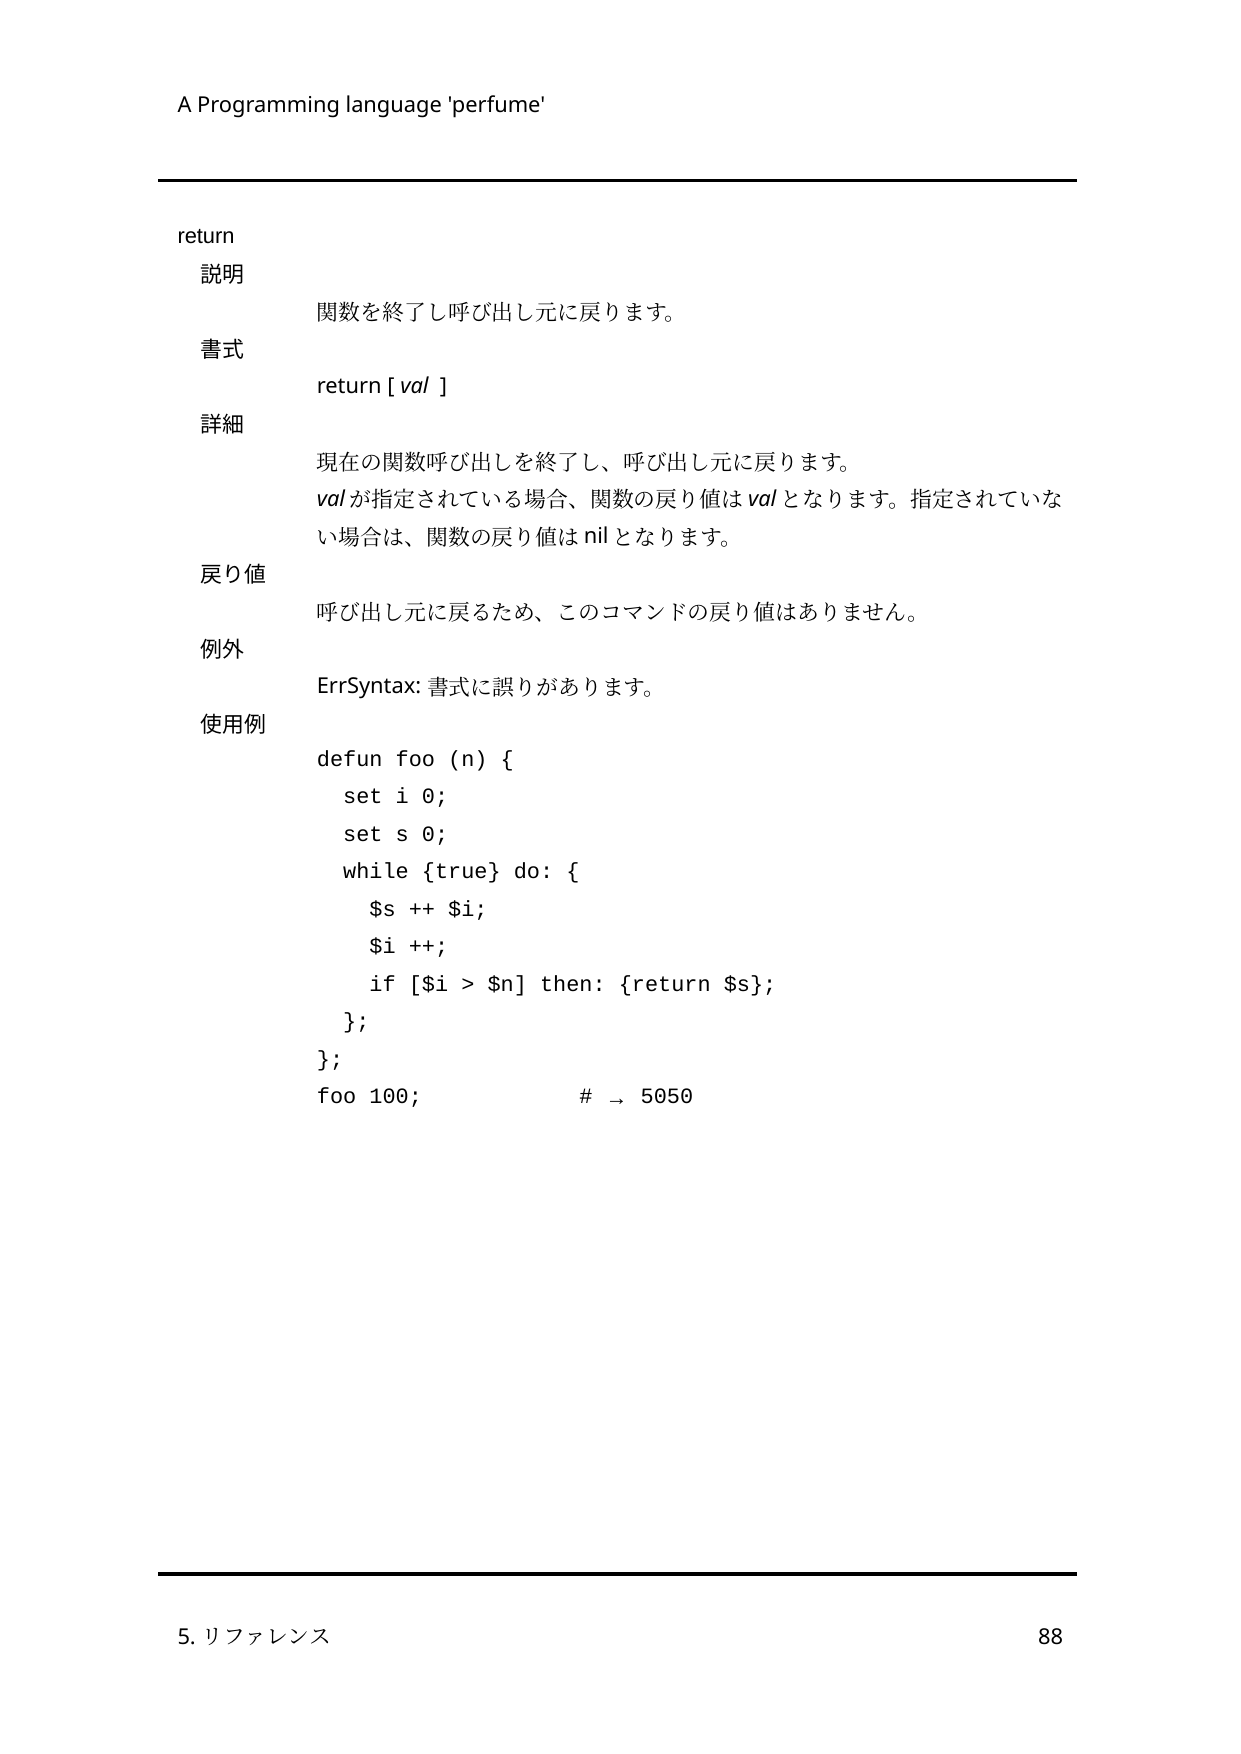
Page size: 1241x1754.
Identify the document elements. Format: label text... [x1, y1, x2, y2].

table_cell 詳細 [200, 404, 317, 554]
table_header 関数を終了し呼び出し元に戻ります。 [317, 254, 1063, 329]
table_header 説明 [200, 254, 317, 329]
table_cell 書式 [200, 329, 317, 404]
subtitle return [177, 217, 1063, 254]
table_cell 戻り値 [200, 554, 317, 629]
table_cell return [ val ] [317, 329, 1063, 404]
table_cell 例外 [200, 629, 317, 704]
table_cell 呼び出し元に戻るため、このコマンドの戻り値はありません。 [317, 554, 1063, 629]
table_cell ErrSyntax: 書式に誤りがあります。 [317, 629, 1063, 704]
table_cell 使用例 [200, 704, 317, 1117]
table_cell defun foo (n) { set i 0; set s 0; while {true} do: { $s ++ $i; $i ++; if [$i > $n] then: {return $s}; }; }; foo 100; # → 5050 [317, 704, 1063, 1117]
table_cell 現在の関数呼び出しを終了し、呼び出し元に戻ります。 valが指定されている場合、関数の戻り値はvalとなります。指定されていない場合は、関数の戻り値はnilとなります。 [317, 404, 1063, 554]
